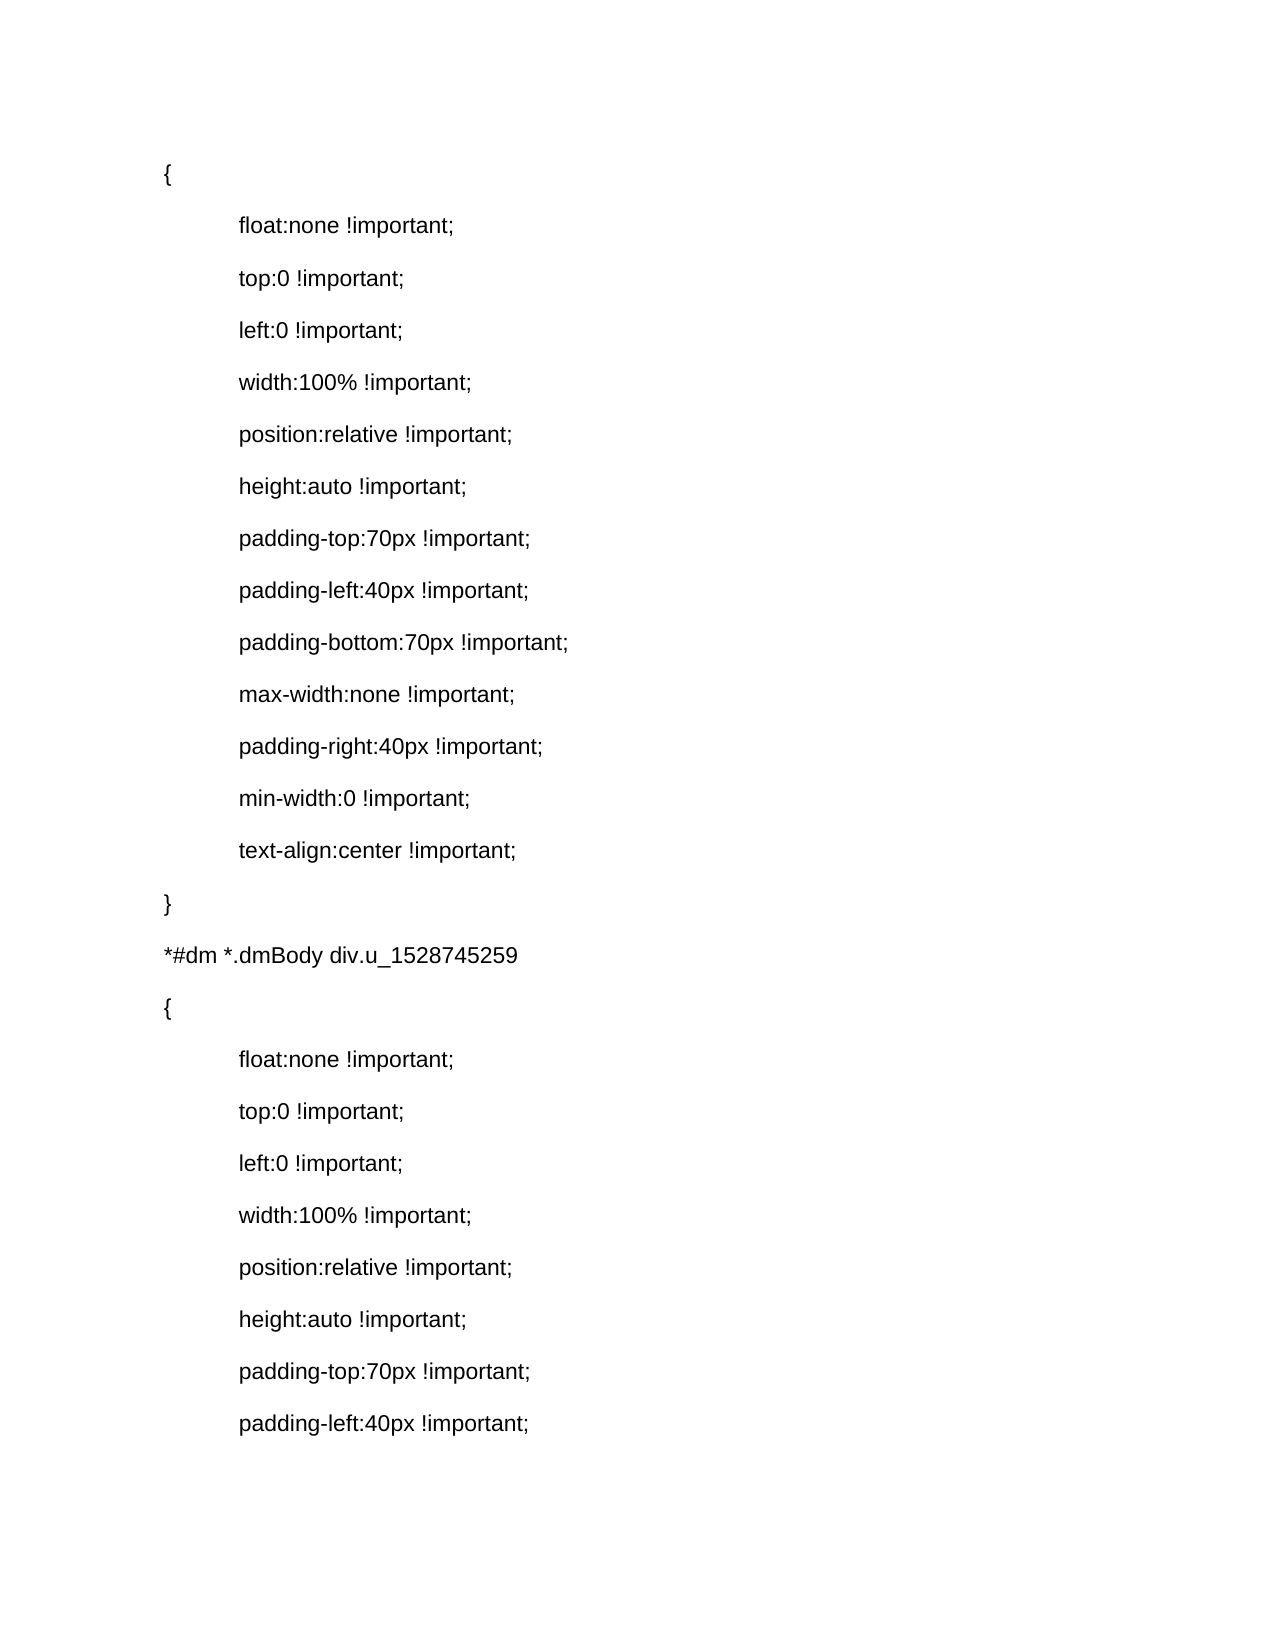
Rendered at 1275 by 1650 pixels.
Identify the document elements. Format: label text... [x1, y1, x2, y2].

table_cell padding-left:40px !important; [153, 1400, 1125, 1452]
table_cell padding-top:70px !important; [153, 515, 1125, 567]
table_cell padding-bottom:70px !important; [153, 619, 1125, 671]
table_cell padding-right:40px !important; [153, 723, 1125, 775]
table_cell position:relative !important; [153, 1244, 1125, 1296]
table_cell } [153, 879, 1125, 931]
table_cell padding-top:70px !important; [153, 1348, 1125, 1400]
table_cell top:0 !important; [153, 1088, 1125, 1139]
table_cell { [153, 150, 1125, 202]
table_cell text-align:center !important; [153, 827, 1125, 879]
table_cell max-width:none !important; [153, 671, 1125, 723]
table_cell height:auto !important; [153, 1296, 1125, 1348]
table_cell min-width:0 !important; [153, 775, 1125, 827]
table_cell { [153, 983, 1125, 1035]
table_cell float:none !important; [153, 1035, 1125, 1087]
table_cell height:auto !important; [153, 463, 1125, 514]
table_cell width:100% !important; [153, 358, 1125, 410]
table_cell padding-left:40px !important; [153, 567, 1125, 619]
table_cell width:100% !important; [153, 1192, 1125, 1244]
table_cell position:relative !important; [153, 410, 1125, 462]
table_cell *#dm *.dmBody div.u_1528745259 [153, 931, 1125, 983]
table_cell left:0 !important; [153, 1140, 1125, 1192]
table_cell float:none !important; [153, 202, 1125, 254]
table_cell top:0 !important; [153, 254, 1125, 306]
table_cell left:0 !important; [153, 306, 1125, 358]
